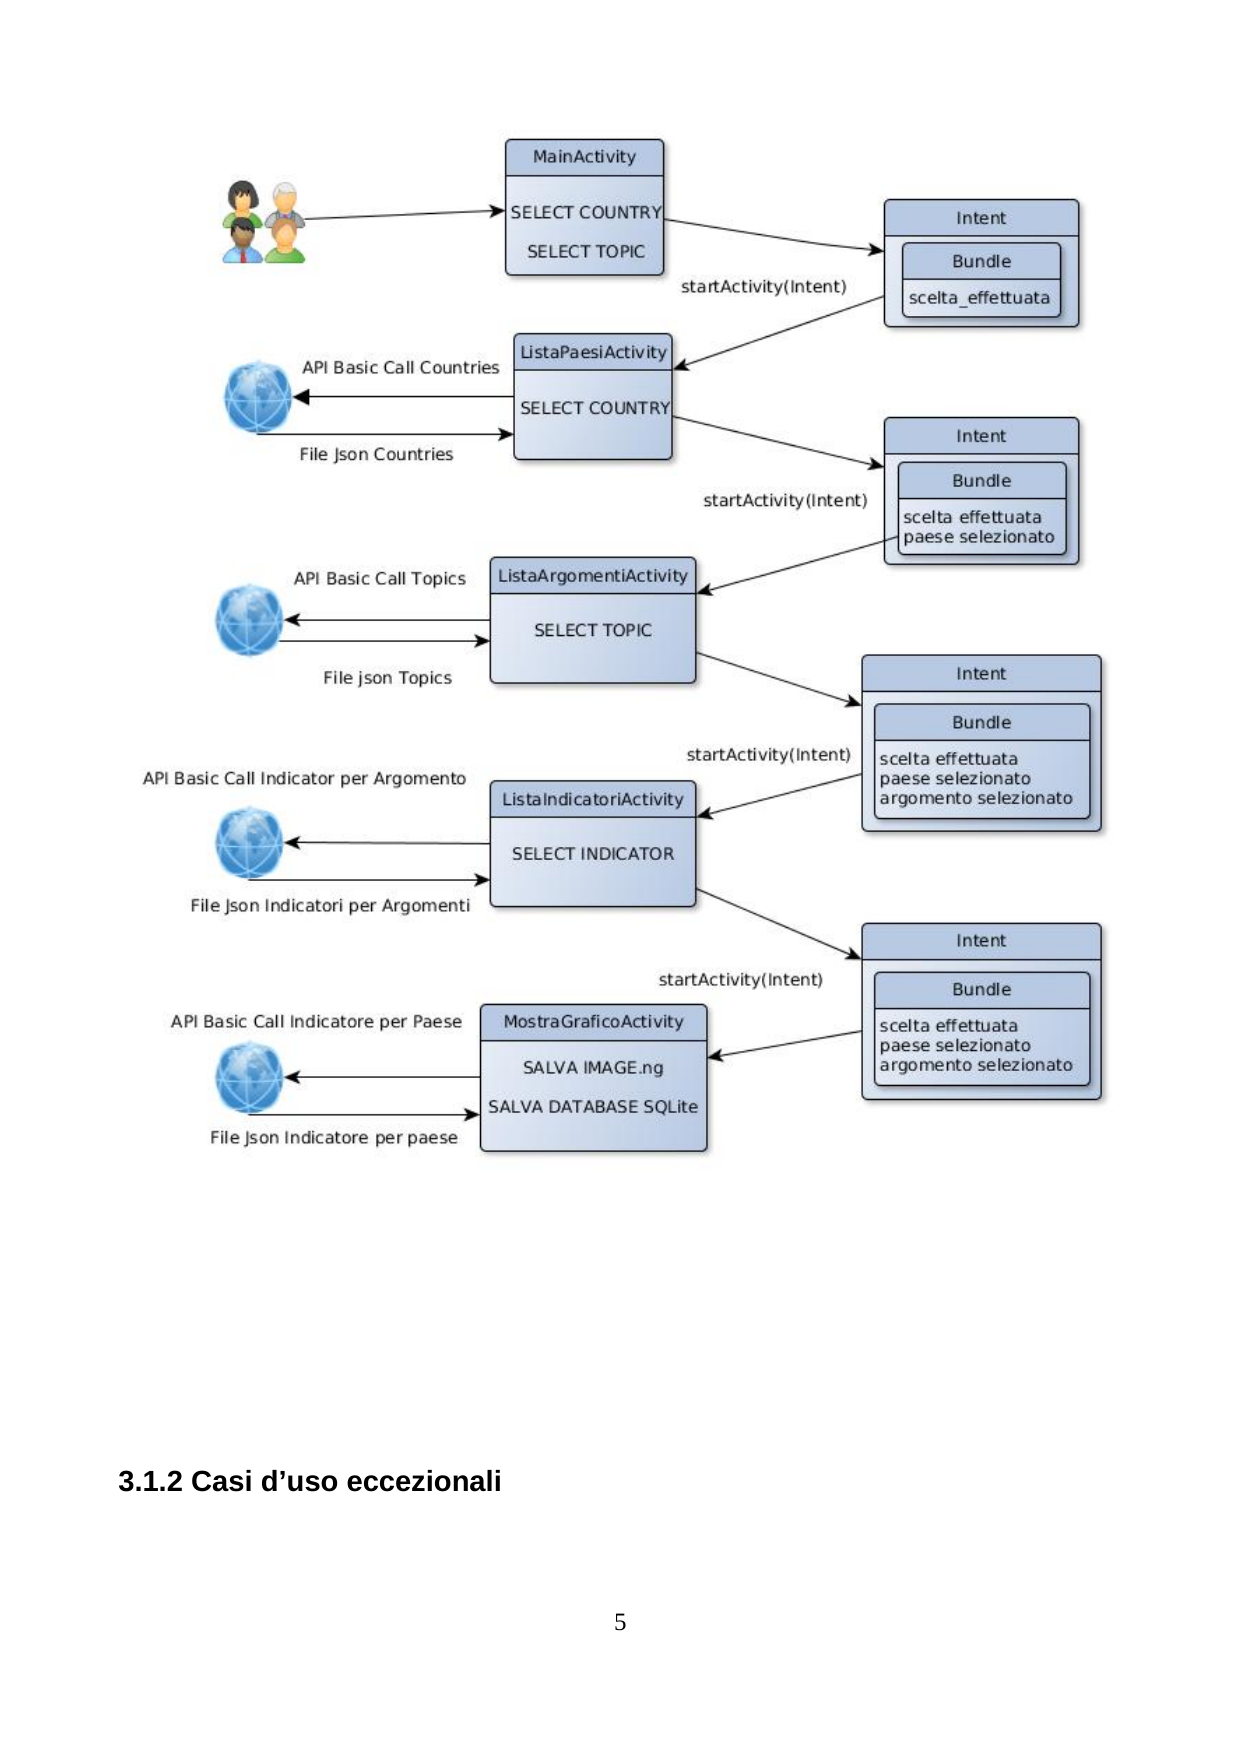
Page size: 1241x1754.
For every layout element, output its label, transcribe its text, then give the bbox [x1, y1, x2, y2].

subtitle 3.1.2 Casi d’uso eccezionali [118, 1463, 1122, 1497]
picture [118, 118, 1123, 1173]
